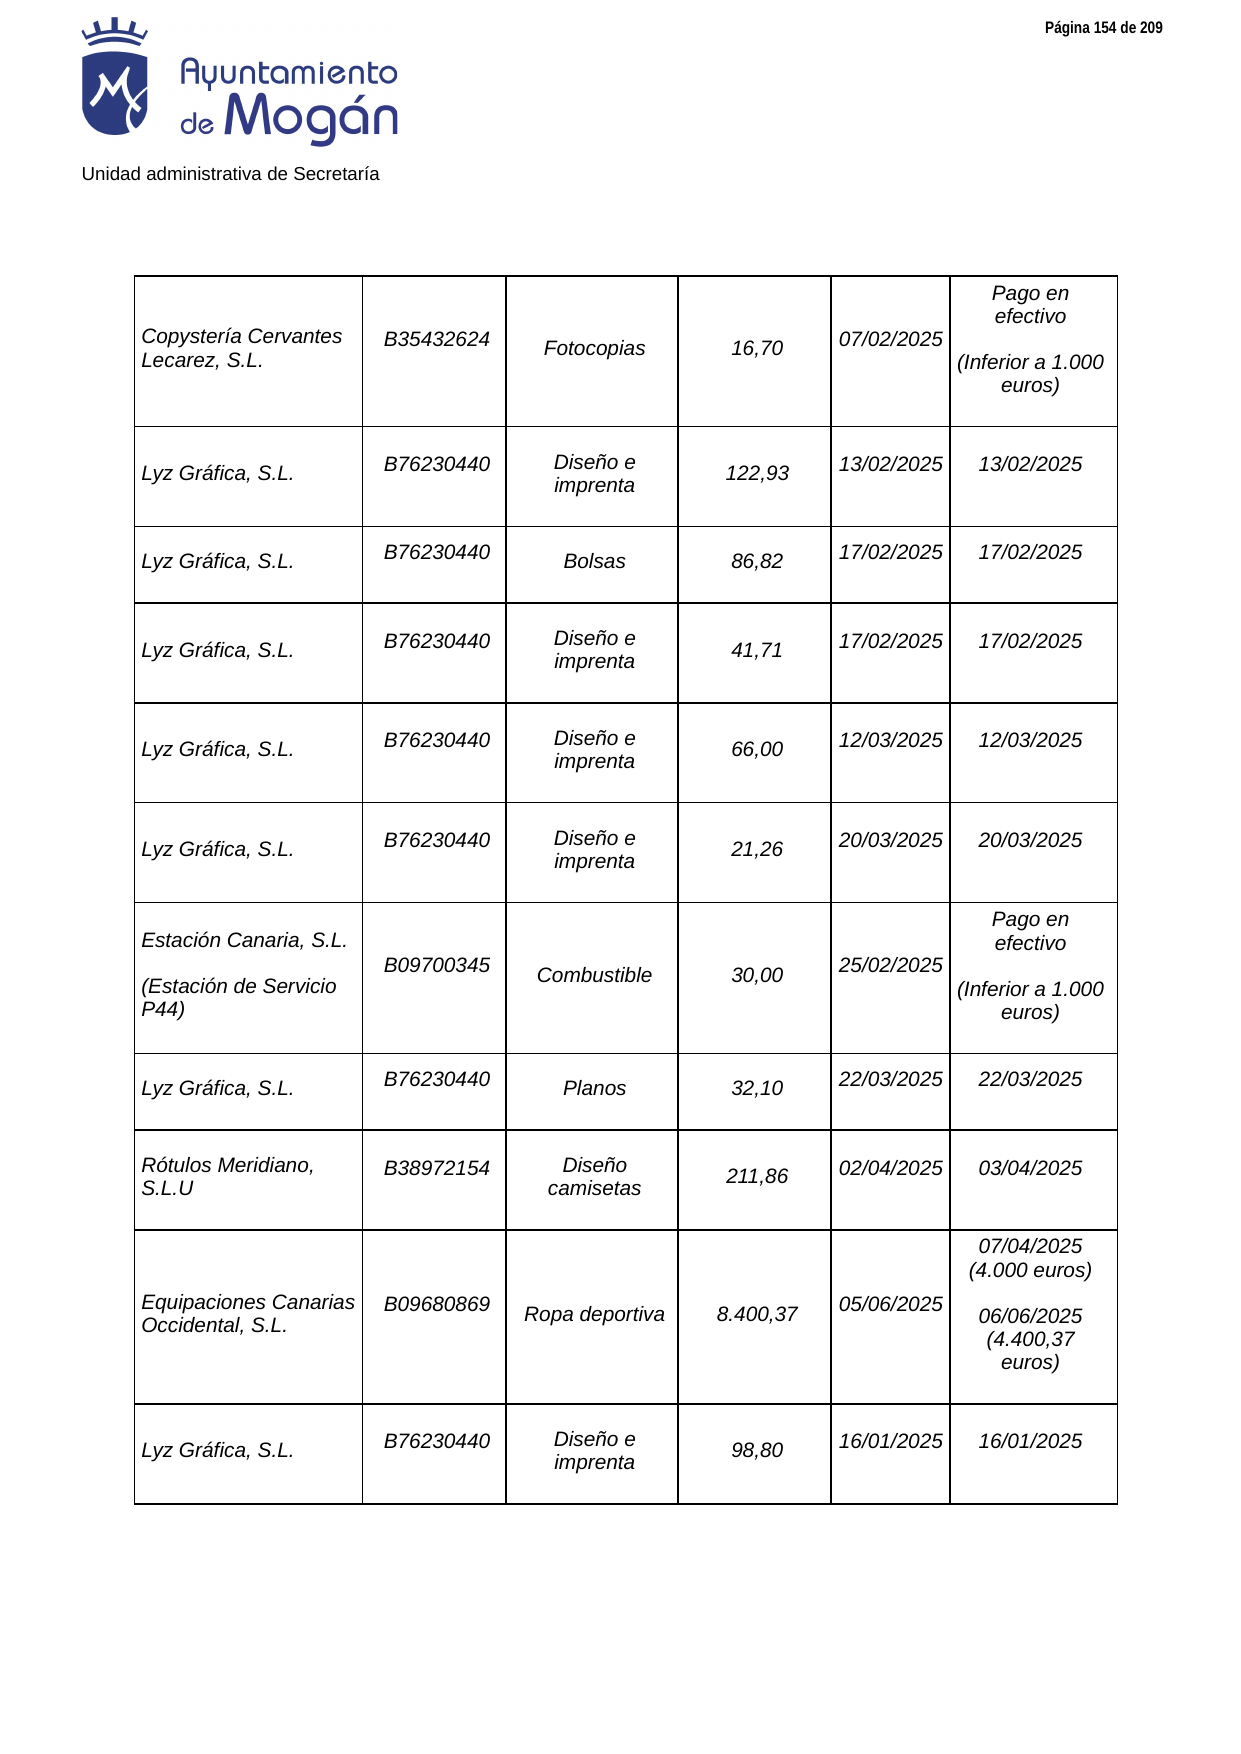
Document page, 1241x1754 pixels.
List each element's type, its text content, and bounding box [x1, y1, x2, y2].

table_cell Lyz Gráfica, S.L. [135, 427, 362, 526]
table_cell 03/04/2025 [951, 1131, 1117, 1229]
table_cell 16,70 [679, 277, 830, 426]
table_cell 05/06/2025 [832, 1231, 949, 1403]
table_cell 17/02/2025 [832, 527, 949, 602]
table_cell 07/04/2025 (4.000 euros) 06/06/2025 (4.400,37 euros) [951, 1231, 1117, 1403]
table_cell 13/02/2025 [832, 427, 949, 526]
table_cell Bolsas [507, 527, 677, 602]
table_cell 122,93 [679, 427, 830, 526]
table_cell Diseño e imprenta [507, 604, 677, 702]
table_cell B76230440 [363, 604, 505, 702]
table_cell 16/01/2025 [832, 1405, 949, 1503]
table_cell 41,71 [679, 604, 830, 702]
table_cell Lyz Gráfica, S.L. [135, 1405, 362, 1503]
table_cell Diseño e imprenta [507, 1405, 677, 1503]
table_cell 12/03/2025 [832, 704, 949, 802]
table_cell 20/03/2025 [832, 803, 949, 902]
table_cell B09680869 [363, 1231, 505, 1403]
table_cell Lyz Gráfica, S.L. [135, 803, 362, 902]
table_cell 13/02/2025 [951, 427, 1117, 526]
table_cell B76230440 [363, 427, 505, 526]
table_cell B09700345 [363, 903, 505, 1052]
table_cell Equipaciones Canarias Occidental, S.L. [135, 1231, 362, 1403]
table_cell Lyz Gráfica, S.L. [135, 604, 362, 702]
table_cell 66,00 [679, 704, 830, 802]
table_cell Diseño e imprenta [507, 704, 677, 802]
table_cell B76230440 [363, 704, 505, 802]
table_cell 22/03/2025 [951, 1054, 1117, 1129]
table_cell B38972154 [363, 1131, 505, 1229]
table_cell Rótulos Meridiano, S.L.U [135, 1131, 362, 1229]
table_cell B76230440 [363, 1405, 505, 1503]
table_cell Combustible [507, 903, 677, 1052]
table_cell Pago en efectivo (Inferior a 1.000 euros) [951, 277, 1117, 426]
table_cell 12/03/2025 [951, 704, 1117, 802]
table_cell B76230440 [363, 1054, 505, 1129]
table_cell Lyz Gráfica, S.L. [135, 527, 362, 602]
table_cell B76230440 [363, 527, 505, 602]
table_cell 30,00 [679, 903, 830, 1052]
table_cell Diseño e imprenta [507, 427, 677, 526]
table_cell Diseño camisetas [507, 1131, 677, 1229]
table_cell 22/03/2025 [832, 1054, 949, 1129]
table_cell 16/01/2025 [951, 1405, 1117, 1503]
table_cell 21,26 [679, 803, 830, 902]
table_cell Lyz Gráfica, S.L. [135, 1054, 362, 1129]
table_cell Pago en efectivo (Inferior a 1.000 euros) [951, 903, 1117, 1052]
table_cell 32,10 [679, 1054, 830, 1129]
table_cell Estación Canaria, S.L. (Estación de Servicio P44) [135, 903, 362, 1052]
table_cell 86,82 [679, 527, 830, 602]
table_cell 8.400,37 [679, 1231, 830, 1403]
table_cell 17/02/2025 [951, 604, 1117, 702]
table_cell Copystería Cervantes Lecarez, S.L. [135, 277, 362, 426]
table_cell B35432624 [363, 277, 505, 426]
table_cell B76230440 [363, 803, 505, 902]
table_cell 211,86 [679, 1131, 830, 1229]
table_cell 98,80 [679, 1405, 830, 1503]
table_cell 17/02/2025 [951, 527, 1117, 602]
table_cell 02/04/2025 [832, 1131, 949, 1229]
table_cell Planos [507, 1054, 677, 1129]
table_cell Fotocopias [507, 277, 677, 426]
table_cell 17/02/2025 [832, 604, 949, 702]
picture [81, 17, 398, 153]
table_cell Lyz Gráfica, S.L. [135, 704, 362, 802]
table_cell 20/03/2025 [951, 803, 1117, 902]
table_cell 25/02/2025 [832, 903, 949, 1052]
table_cell Diseño e imprenta [507, 803, 677, 902]
table_cell 07/02/2025 [832, 277, 949, 426]
table_cell Ropa deportiva [507, 1231, 677, 1403]
